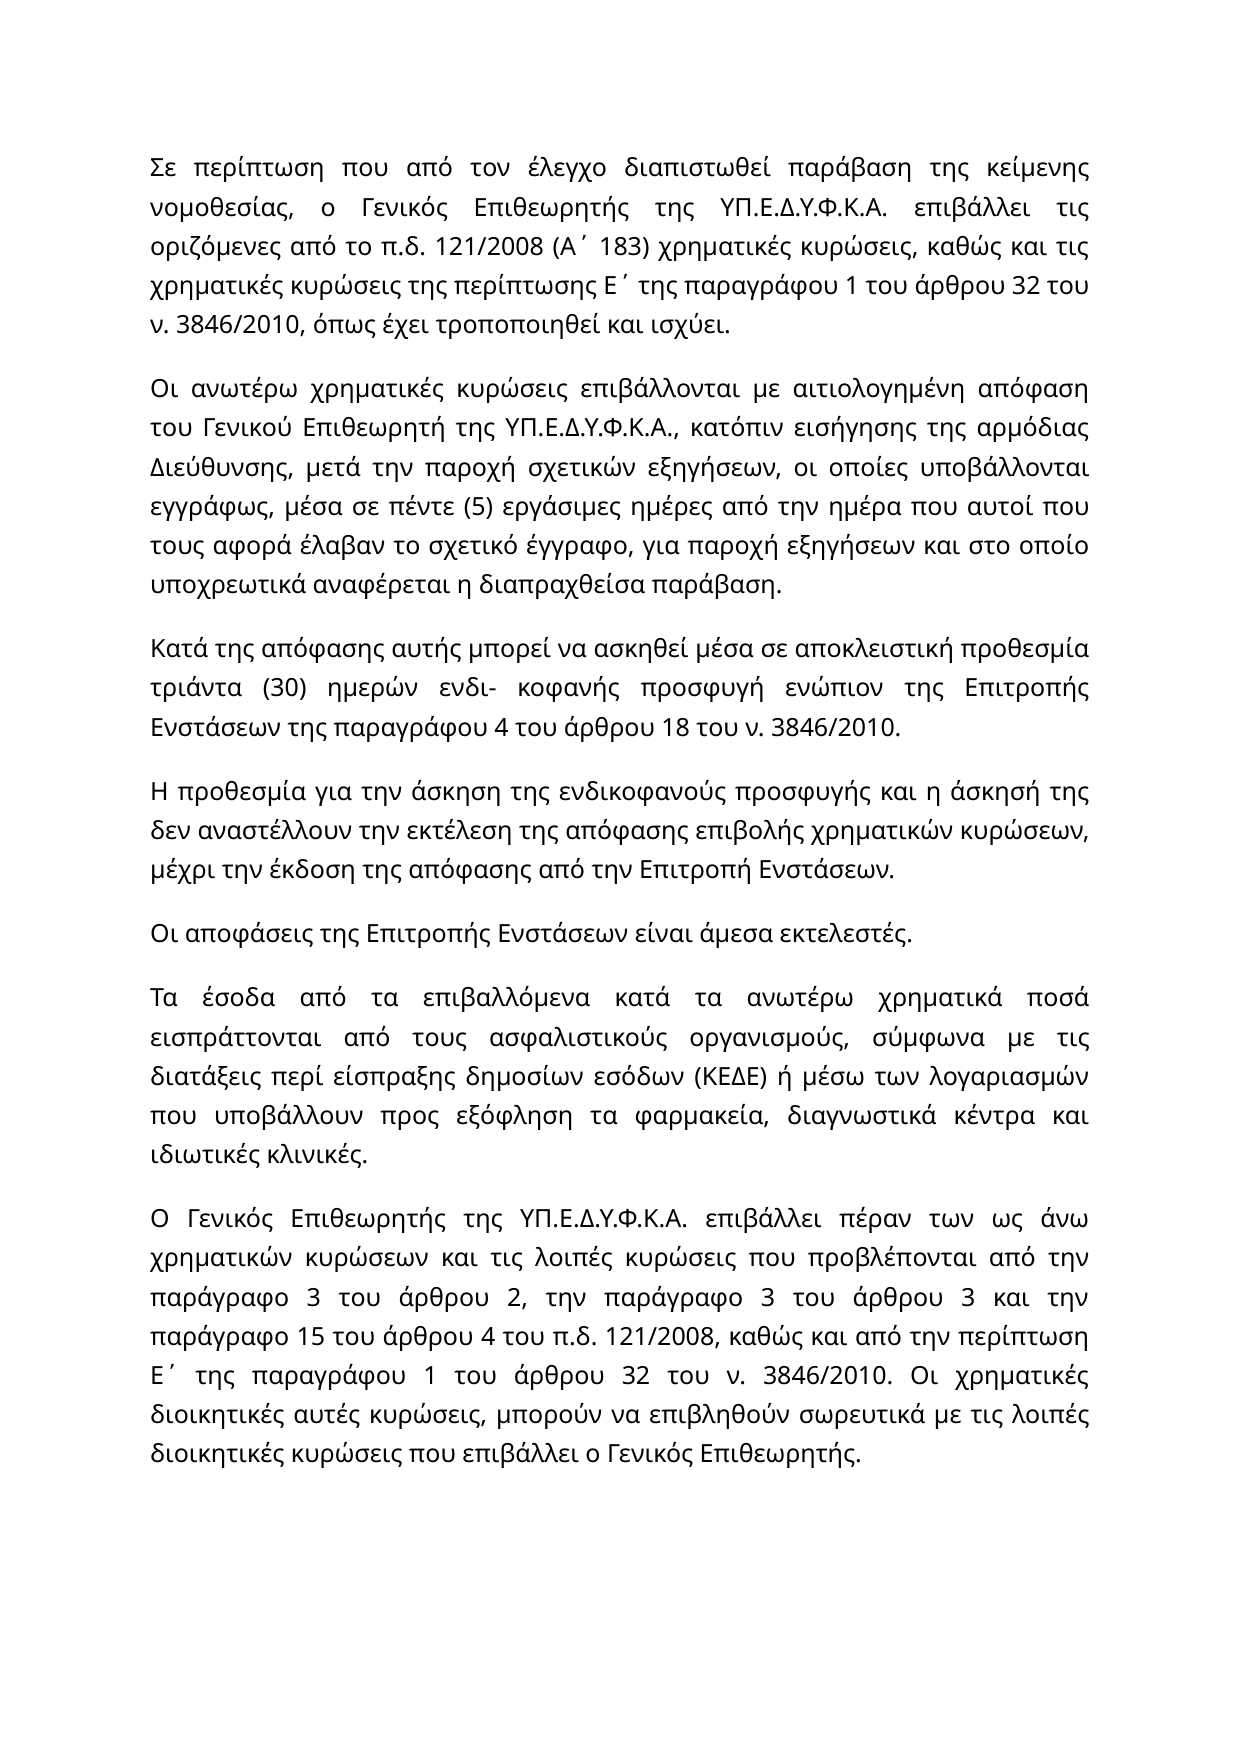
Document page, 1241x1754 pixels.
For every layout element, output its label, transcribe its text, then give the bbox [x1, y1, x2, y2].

text Σε περίπτωση που από τον έλεγχο διαπιστωθεί παράβαση της κείμενης νομοθεσίας, ο Γενικός Επιθεωρητής της ΥΠ.Ε.Δ.Υ.Φ.Κ.Α. επιβάλλει τις οριζόμενες από το π.δ. 121/2008 (Α΄ 183) χρηματικές κυρώσεις, καθώς και τις χρηματικές κυρώσεις της περίπτωσης Ε΄ της παραγράφου 1 του άρθρου 32 του ν. 3846/2010, όπως έχει τροποποιηθεί και ισχύει. [150, 150, 1090, 341]
text Κατά της απόφασης αυτής μπορεί να ασκηθεί μέσα σε αποκλειστική προθεσμία τριάντα (30) ημερών ενδι- κοφανής προσφυγή ενώπιον της Επιτροπής Ενστάσεων της παραγράφου 4 του άρθρου 18 του ν. 3846/2010. [150, 631, 1090, 743]
text Οι αποφάσεις της Επιτροπής Ενστάσεων είναι άμεσα εκτελεστές. [150, 916, 1090, 950]
text Ο Γενικός Επιθεωρητής της ΥΠ.Ε.Δ.Υ.Φ.Κ.Α. επιβάλλει πέραν των ως άνω χρηματικών κυρώσεων και τις λοιπές κυρώσεις που προβλέπονται από την παράγραφο 3 του άρθρου 2, την παράγραφο 3 του άρθρου 3 και την παράγραφο 15 του άρθρου 4 του π.δ. 121/2008, καθώς και από την περίπτωση Ε΄ της παραγράφου 1 του άρθρου 32 του ν. 3846/2010. Οι χρηματικές διοικητικές αυτές κυρώσεις, μπορούν να επιβληθούν σωρευτικά με τις λοιπές διοικητικές κυρώσεις που επιβάλλει ο Γενικός Επιθεωρητής. [150, 1201, 1090, 1470]
text Τα έσοδα από τα επιβαλλόμενα κατά τα ανωτέρω χρηματικά ποσά εισπράττονται από τους ασφαλιστικούς οργανισμούς, σύμφωνα με τις διατάξεις περί είσπραξης δημοσίων εσόδων (ΚΕΔΕ) ή μέσω των λογαριασμών που υποβάλλουν προς εξόφληση τα φαρμακεία, διαγνωστικά κέντρα και ιδιωτικές κλινικές. [150, 980, 1090, 1171]
text Οι ανωτέρω χρηματικές κυρώσεις επιβάλλονται με αιτιολογημένη απόφαση του Γενικού Επιθεωρητή της ΥΠ.Ε.Δ.Υ.Φ.Κ.Α., κατόπιν εισήγησης της αρμόδιας Διεύθυνσης, μετά την παροχή σχετικών εξηγήσεων, οι οποίες υποβάλλονται εγγράφως, μέσα σε πέντε (5) εργάσιμες ημέρες από την ημέρα που αυτοί που τους αφορά έλαβαν το σχετικό έγγραφο, για παροχή εξηγήσεων και στο οποίο υποχρεωτικά αναφέρεται η διαπραχθείσα παράβαση. [150, 371, 1090, 601]
text Η προθεσμία για την άσκηση της ενδικοφανούς προσφυγής και η άσκησή της δεν αναστέλλουν την εκτέλεση της απόφασης επιβολής χρηματικών κυρώσεων, μέχρι την έκδοση της απόφασης από την Επιτροπή Ενστάσεων. [150, 773, 1090, 886]
